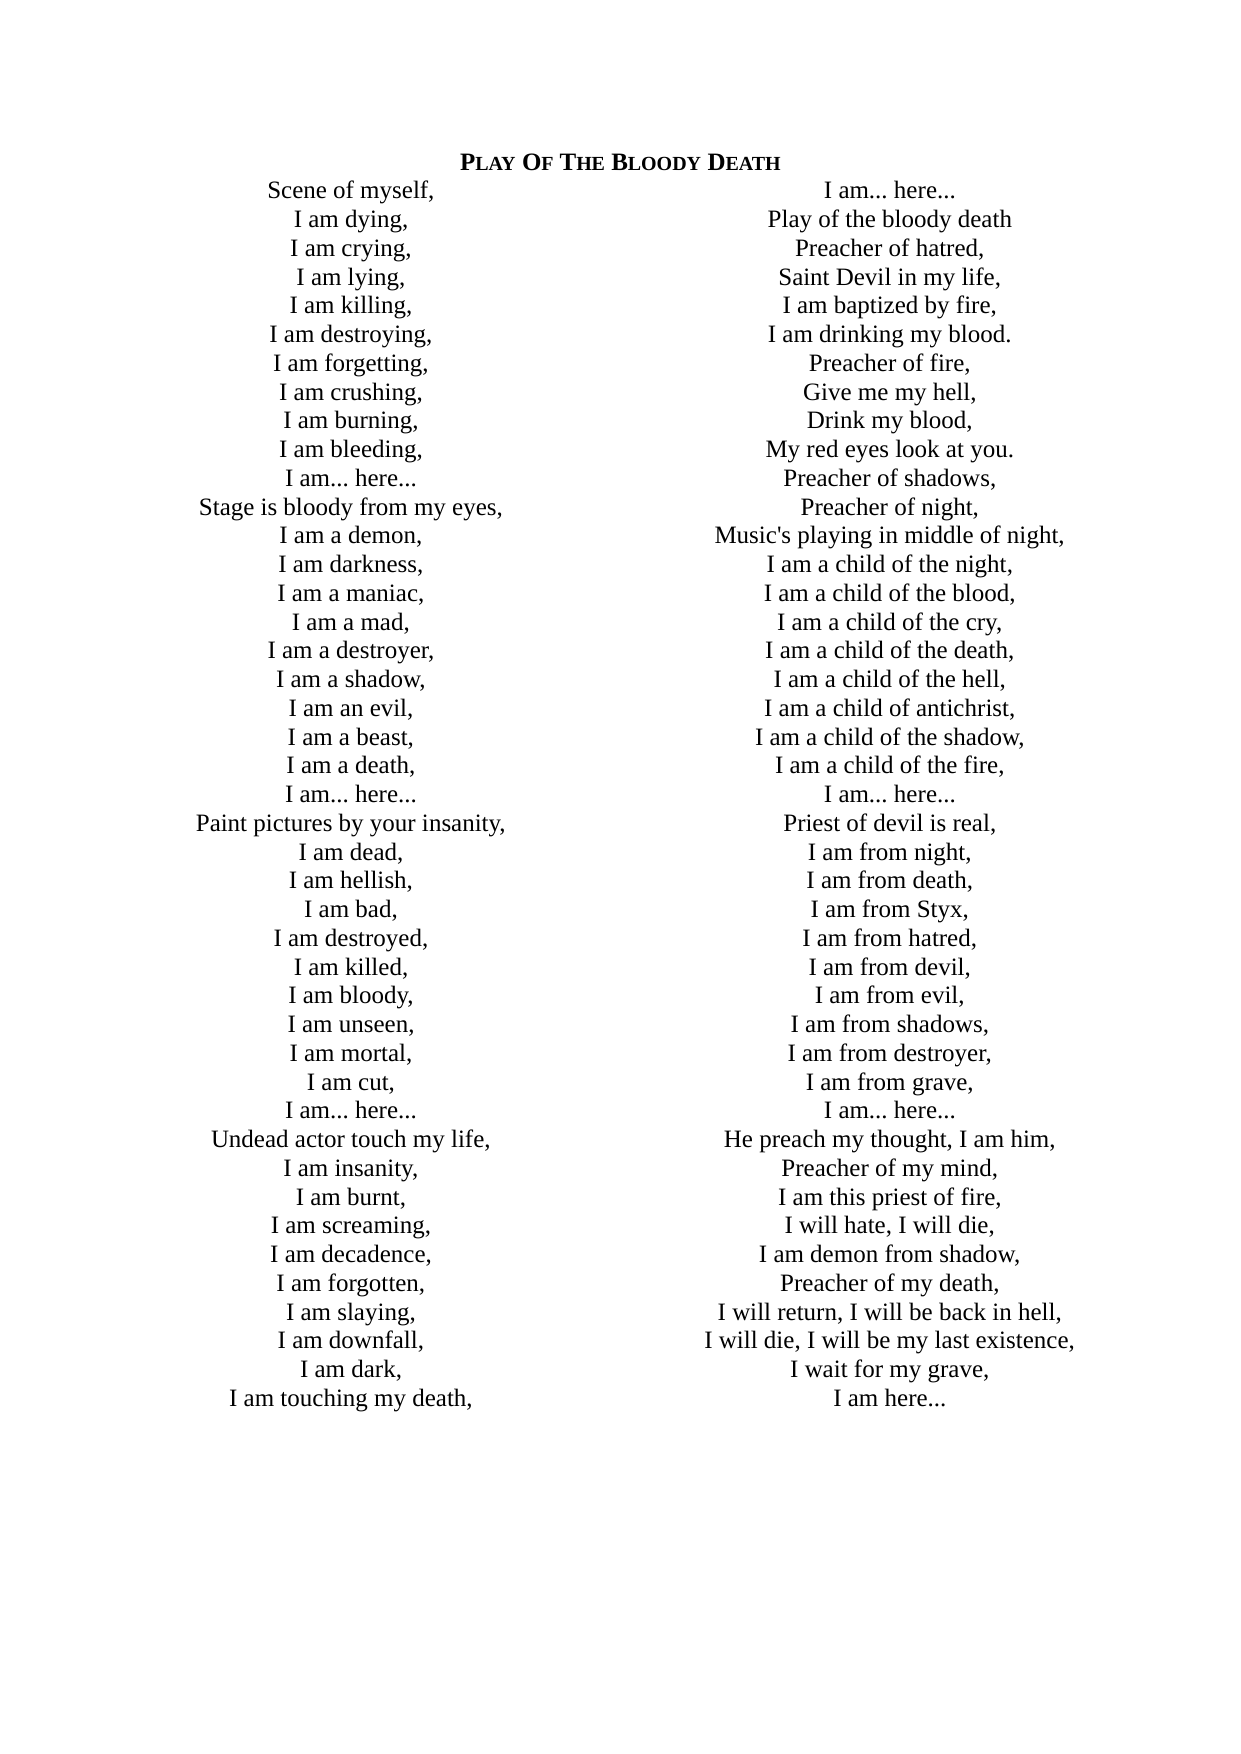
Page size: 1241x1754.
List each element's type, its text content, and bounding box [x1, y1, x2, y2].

text I am bleeding, [118, 434, 583, 463]
text I am killed, [118, 952, 583, 981]
text I am crushing, [118, 377, 583, 406]
text I am insanity, [118, 1153, 583, 1182]
text I am mortal, [118, 1038, 583, 1067]
text Preacher of my death, [657, 1268, 1122, 1297]
text I am here... [657, 1383, 1122, 1412]
text I am a death, [118, 751, 583, 779]
text I am a child of the night, [657, 549, 1122, 578]
text Preacher of my mind, [657, 1153, 1122, 1182]
text I am... here... [657, 1096, 1122, 1124]
text I am from shadows, [657, 1009, 1122, 1038]
text I am a shadow, [118, 664, 583, 693]
text I am an evil, [118, 693, 583, 722]
text I am killing, [118, 291, 583, 319]
text I will return, I will be back in hell, [657, 1297, 1122, 1326]
text I am darkness, [118, 549, 583, 578]
text I am... here... [118, 779, 583, 808]
text I am dying, [118, 204, 583, 233]
text Stage is bloody from my eyes, [118, 492, 583, 521]
text I am cut, [118, 1067, 583, 1096]
text I am screaming, [118, 1211, 583, 1239]
text Play Of The Bloody Death [118, 147, 1122, 176]
text I am hellish, [118, 866, 583, 894]
text Preacher of night, [657, 492, 1122, 521]
text I am... here... [657, 176, 1122, 204]
text Undead actor touch my life, [118, 1124, 583, 1153]
text I am forgotten, [118, 1268, 583, 1297]
text Drink my blood, [657, 406, 1122, 434]
text Paint pictures by your insanity, [118, 808, 583, 837]
text I am a child of the shadow, [657, 722, 1122, 751]
text Preacher of shadows, [657, 463, 1122, 492]
text I am bloody, [118, 981, 583, 1009]
text I am a child of the hell, [657, 664, 1122, 693]
text I am from death, [657, 866, 1122, 894]
text He preach my thought, I am him, [657, 1124, 1122, 1153]
text I am from Styx, [657, 894, 1122, 923]
text I am dark, [118, 1354, 583, 1383]
text I am a mad, [118, 607, 583, 636]
text I am bad, [118, 894, 583, 923]
text I am a child of antichrist, [657, 693, 1122, 722]
text I am baptized by fire, [657, 291, 1122, 319]
text I am a beast, [118, 722, 583, 751]
text I am unseen, [118, 1009, 583, 1038]
text Priest of devil is real, [657, 808, 1122, 837]
text I am decadence, [118, 1239, 583, 1268]
text I am touching my death, [118, 1383, 583, 1412]
text I am burnt, [118, 1182, 583, 1211]
text I am lying, [118, 262, 583, 291]
text I am this priest of fire, [657, 1182, 1122, 1211]
text I will hate, I will die, [657, 1211, 1122, 1239]
text I am a child of the fire, [657, 751, 1122, 779]
text Saint Devil in my life, [657, 262, 1122, 291]
text I am slaying, [118, 1297, 583, 1326]
text I am burning, [118, 406, 583, 434]
text I am forgetting, [118, 348, 583, 377]
text I am from devil, [657, 952, 1122, 981]
text Give me my hell, [657, 377, 1122, 406]
text I am destroying, [118, 319, 583, 348]
text I am a child of the cry, [657, 607, 1122, 636]
text Preacher of fire, [657, 348, 1122, 377]
text I am drinking my blood. [657, 319, 1122, 348]
text I am from evil, [657, 981, 1122, 1009]
text I am downfall, [118, 1326, 583, 1354]
text I am destroyed, [118, 923, 583, 952]
text I am a demon, [118, 521, 583, 549]
text I wait for my grave, [657, 1354, 1122, 1383]
text Preacher of hatred, [657, 233, 1122, 262]
text I am from night, [657, 837, 1122, 866]
text I am... here... [118, 1096, 583, 1124]
text I am... here... [118, 463, 583, 492]
text My red eyes look at you. [657, 434, 1122, 463]
text I am a maniac, [118, 578, 583, 607]
text I am demon from shadow, [657, 1239, 1122, 1268]
text I am dead, [118, 837, 583, 866]
text I am from grave, [657, 1067, 1122, 1096]
text I am a child of the death, [657, 636, 1122, 664]
text Music's playing in middle of night, [657, 521, 1122, 549]
text I am from hatred, [657, 923, 1122, 952]
text Scene of myself, [118, 176, 583, 204]
text I am... here... [657, 779, 1122, 808]
text I am a destroyer, [118, 636, 583, 664]
text Play of the bloody death [657, 204, 1122, 233]
text I am crying, [118, 233, 583, 262]
text I will die, I will be my last existence, [657, 1326, 1122, 1354]
text I am a child of the blood, [657, 578, 1122, 607]
text I am from destroyer, [657, 1038, 1122, 1067]
